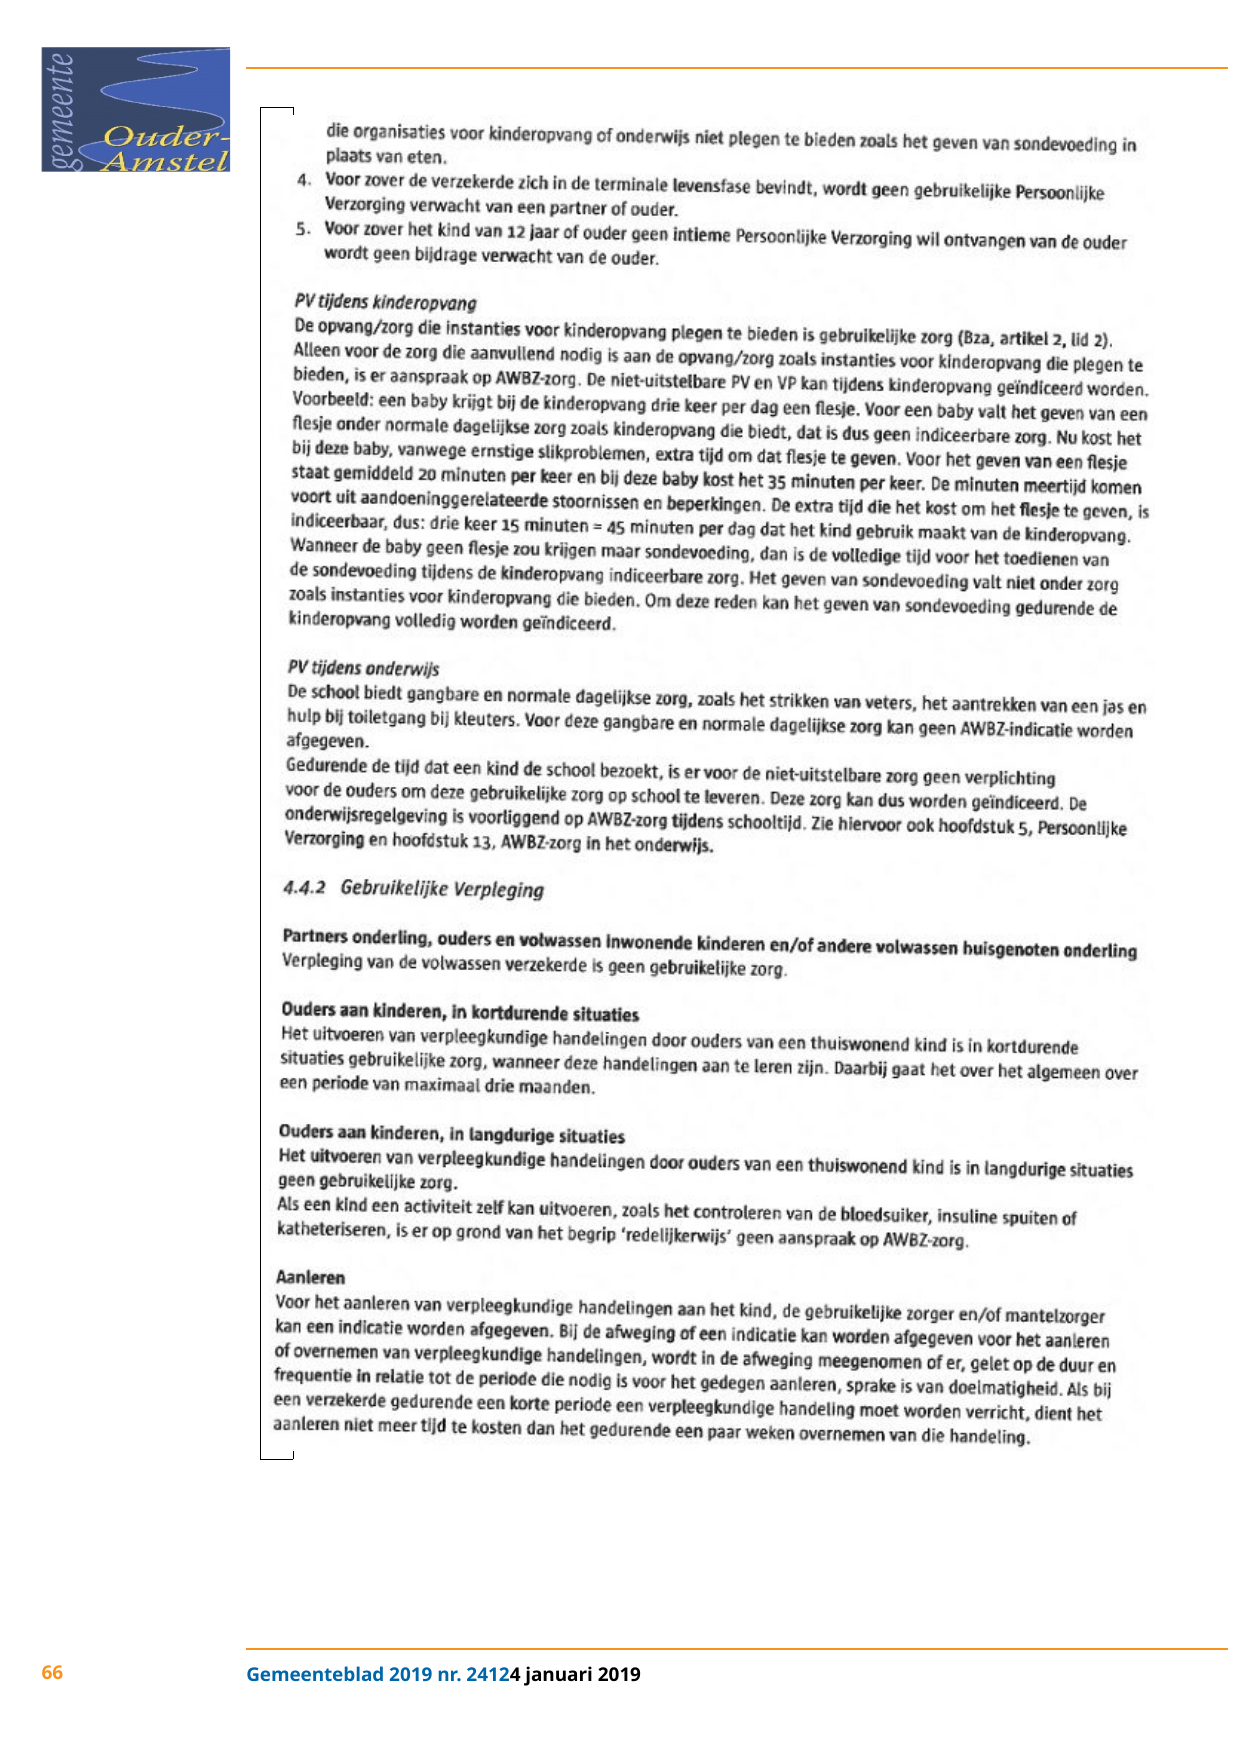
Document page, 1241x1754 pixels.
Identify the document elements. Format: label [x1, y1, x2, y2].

picture [268, 115, 1155, 1451]
picture [41, 47, 231, 172]
